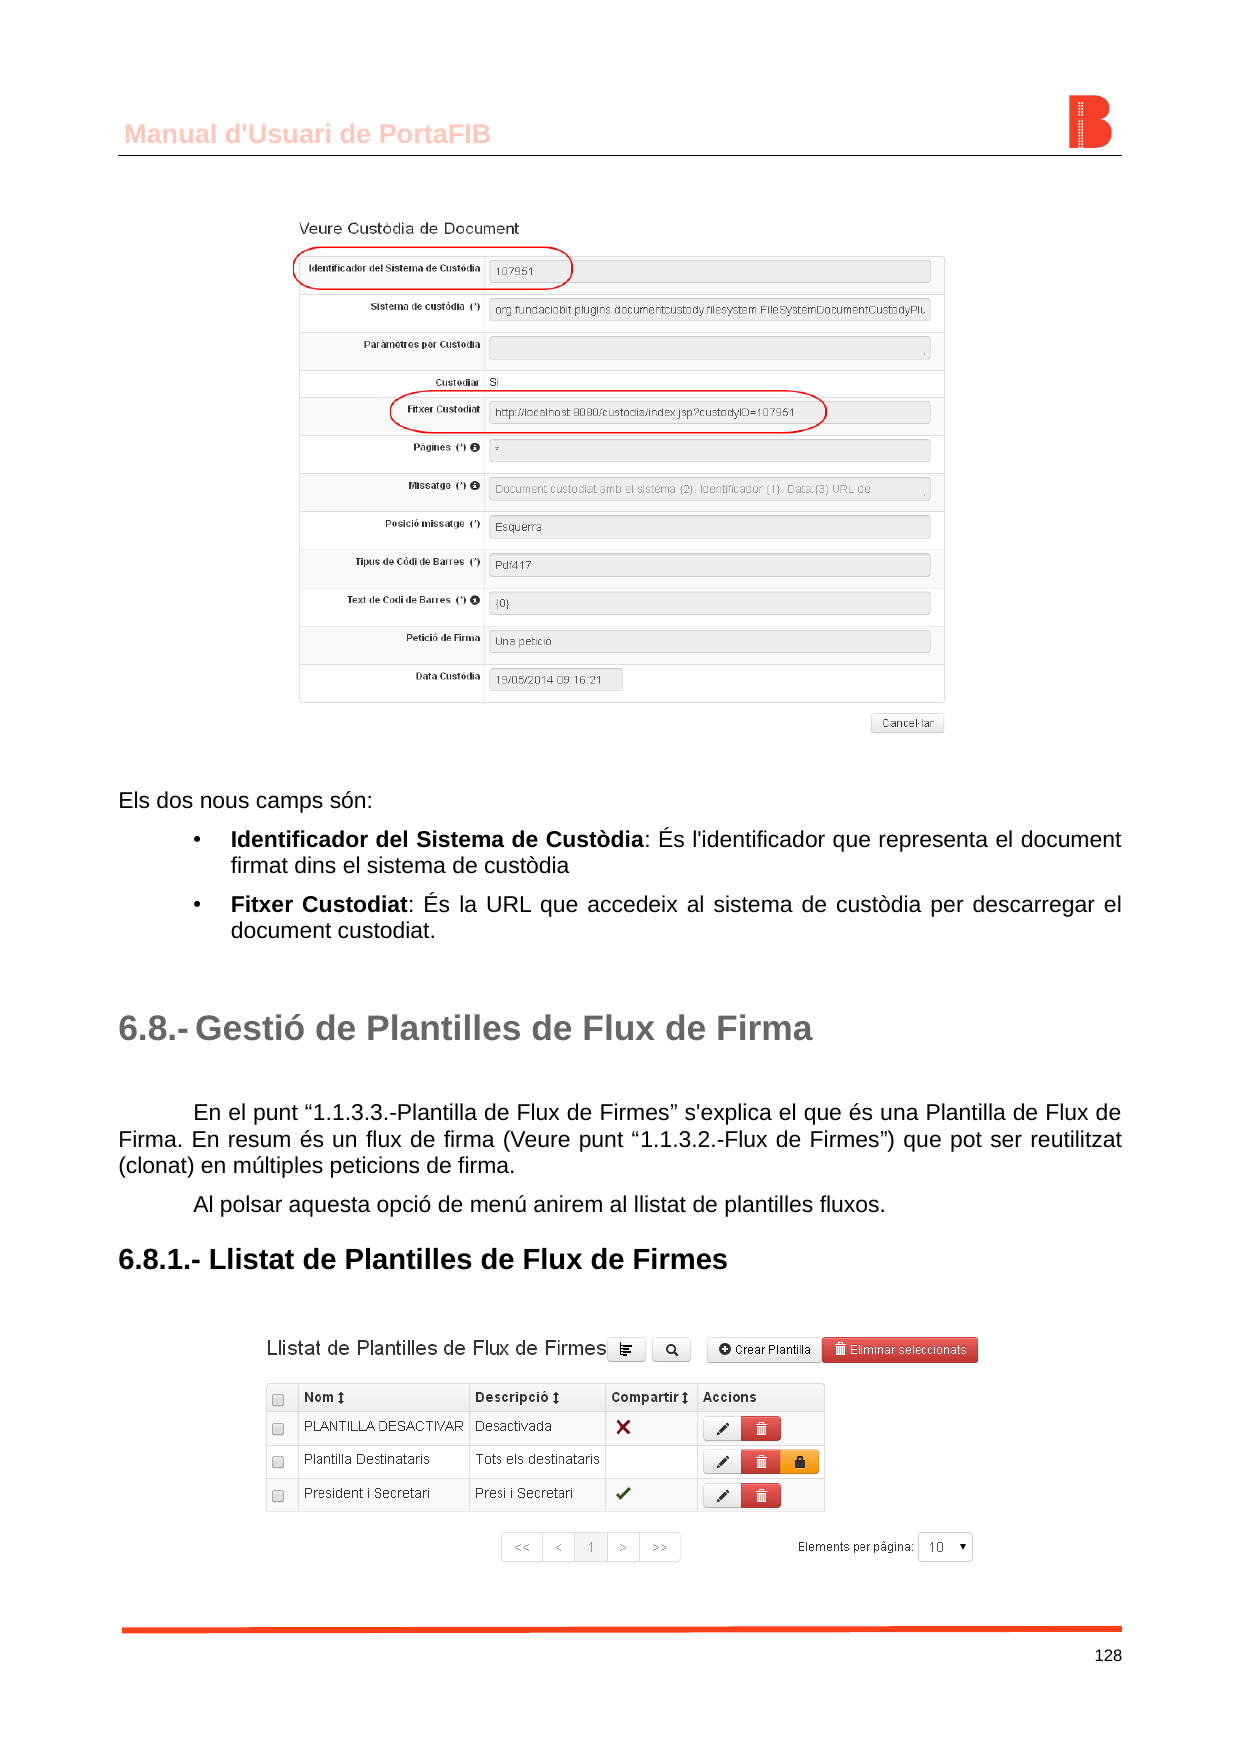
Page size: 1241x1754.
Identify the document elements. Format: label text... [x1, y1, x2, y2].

list Fitxer Custodiat: És la URL que accedeix al sistema de custòdia per descarregar el document custodiat. [193, 891, 1122, 943]
subtitle Gestió de Plantilles de Flux de Firma [118, 1007, 1122, 1048]
subtitle Llistat de Plantilles de Flux de Firmes [118, 1242, 1122, 1276]
picture [292, 215, 948, 736]
picture [259, 1327, 981, 1573]
text Els dos nous camps són: [118, 787, 1122, 813]
list Identificador del Sistema de Custòdia: És l'identificador que representa el document firmat dins el sistema de custòdia [193, 826, 1122, 878]
text Al polsar aquesta opció de menú anirem al llistat de plantilles fluxos. [118, 1191, 1122, 1217]
text En el punt “1.1.3.3.-Plantilla de Flux de Firmes” s'explica el que és una Plantilla de Flux de Firma. En resum és un flux de firma (Veure punt “1.1.3.2.-Flux de Firmes”) que pot ser reutilitzat (clonat) en múltiples peticions de firma. [118, 1099, 1122, 1178]
picture [1063, 94, 1117, 150]
